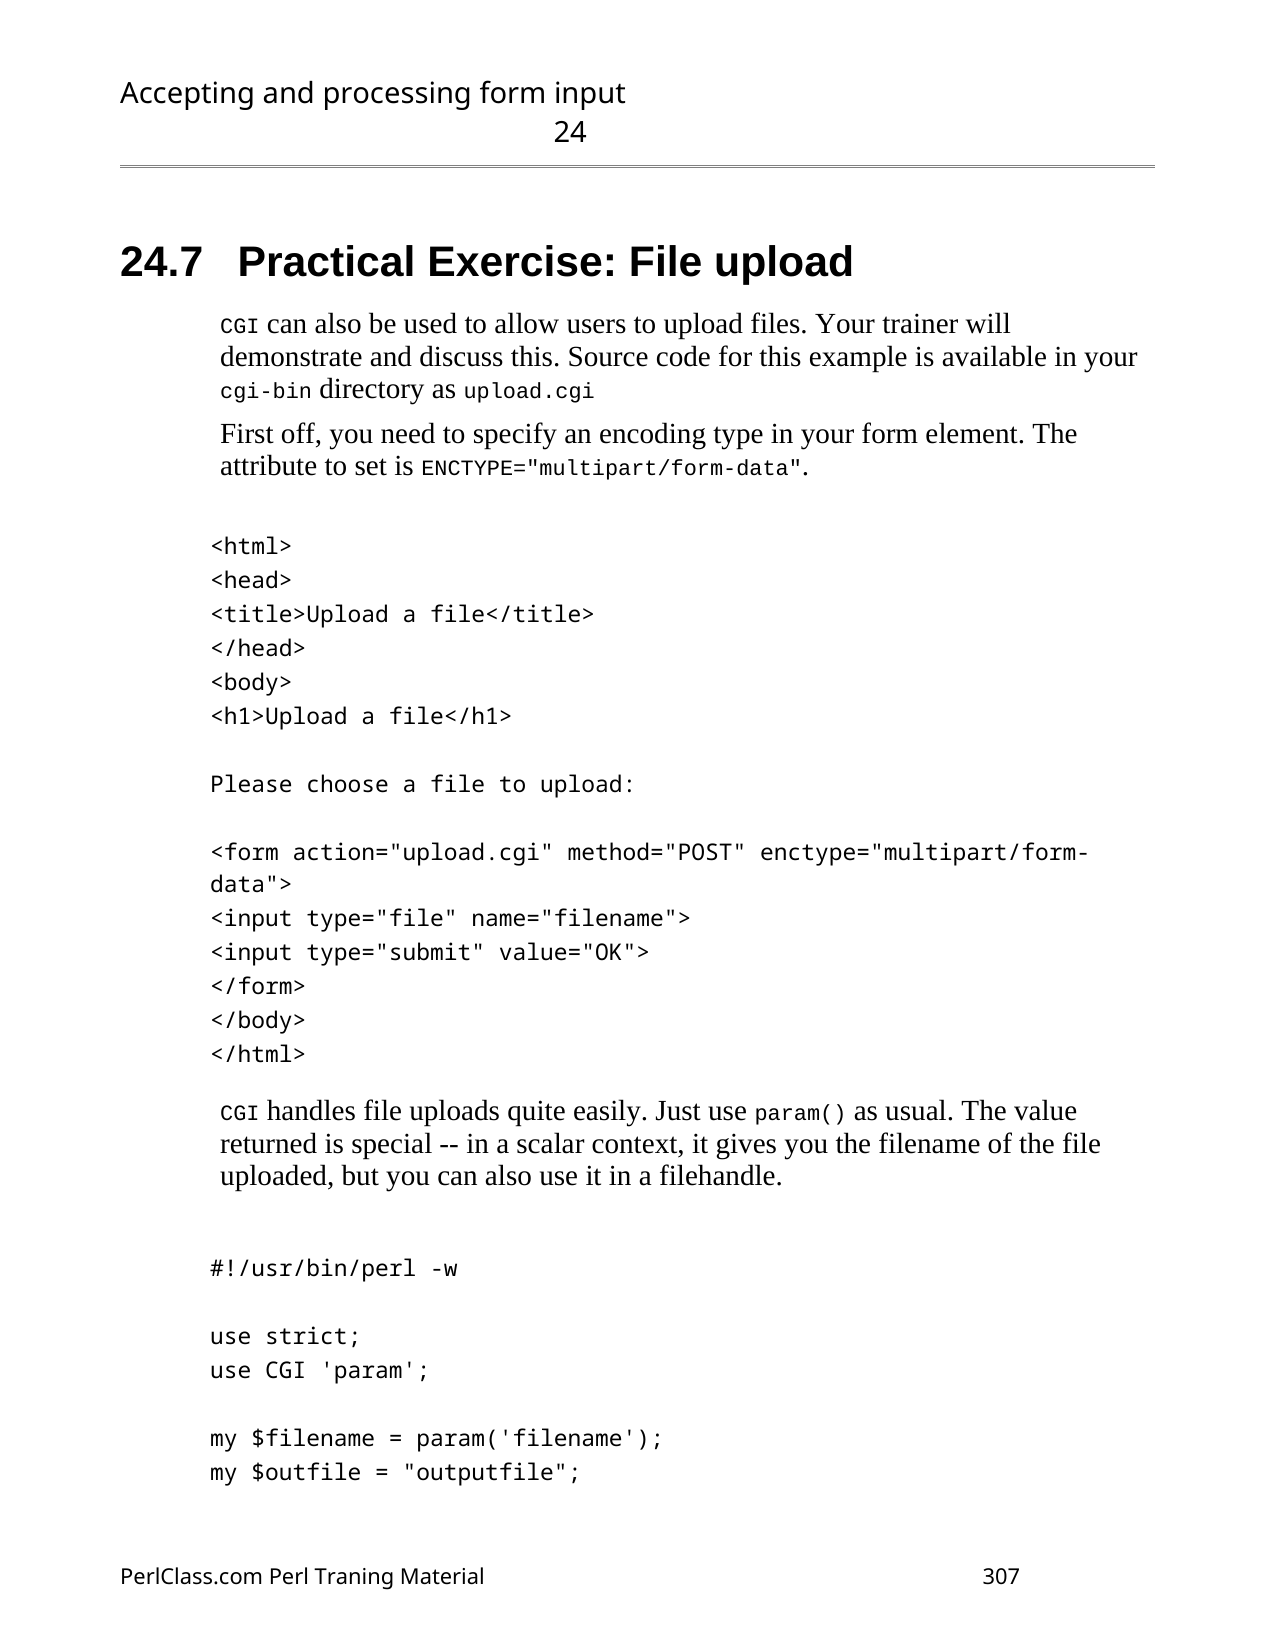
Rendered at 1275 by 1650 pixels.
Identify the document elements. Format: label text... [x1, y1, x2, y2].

subtitle Practical Exercise: File upload [120, 229, 1155, 286]
text #!/usr/bin/perl -w [210, 1251, 1155, 1283]
text <html> [210, 529, 1155, 561]
text <head> [210, 563, 1155, 595]
text Please choose a file to upload: [210, 767, 1155, 799]
text use strict; [210, 1319, 1155, 1351]
text <h1>Upload a file</h1> [210, 699, 1155, 731]
text <form action="upload.cgi" method="POST" enctype="multipart/form-data"> [210, 834, 1155, 899]
text </head> [210, 631, 1155, 663]
text </body> [210, 1003, 1155, 1035]
text <title>Upload a file</title> [210, 597, 1155, 629]
text my $filename = param('filename'); [210, 1421, 1155, 1453]
text </html> [210, 1037, 1155, 1069]
text <body> [210, 665, 1155, 697]
text </form> [210, 969, 1155, 1001]
text CGI can also be used to allow users to upload files. Your trainer will demonstrate and discuss this. Source code for this example is available in your cgi-bin directory as upload.cgi [220, 307, 1155, 405]
text CGI handles file uploads quite easily. Just use param() as usual. The value returned is special -- in a scalar context, it gives you the filename of the file uploaded, but you can also use it in a filehandle. [220, 1094, 1155, 1192]
text First off, you need to specify an encoding type in your form element. The attribute to set is ENCTYPE="multipart/form-data". [220, 417, 1155, 482]
text use CGI 'param'; [210, 1353, 1155, 1385]
text my $outfile = "outputfile"; [210, 1454, 1155, 1487]
text <input type="submit" value="OK"> [210, 935, 1155, 967]
text <input type="file" name="filename"> [210, 901, 1155, 933]
